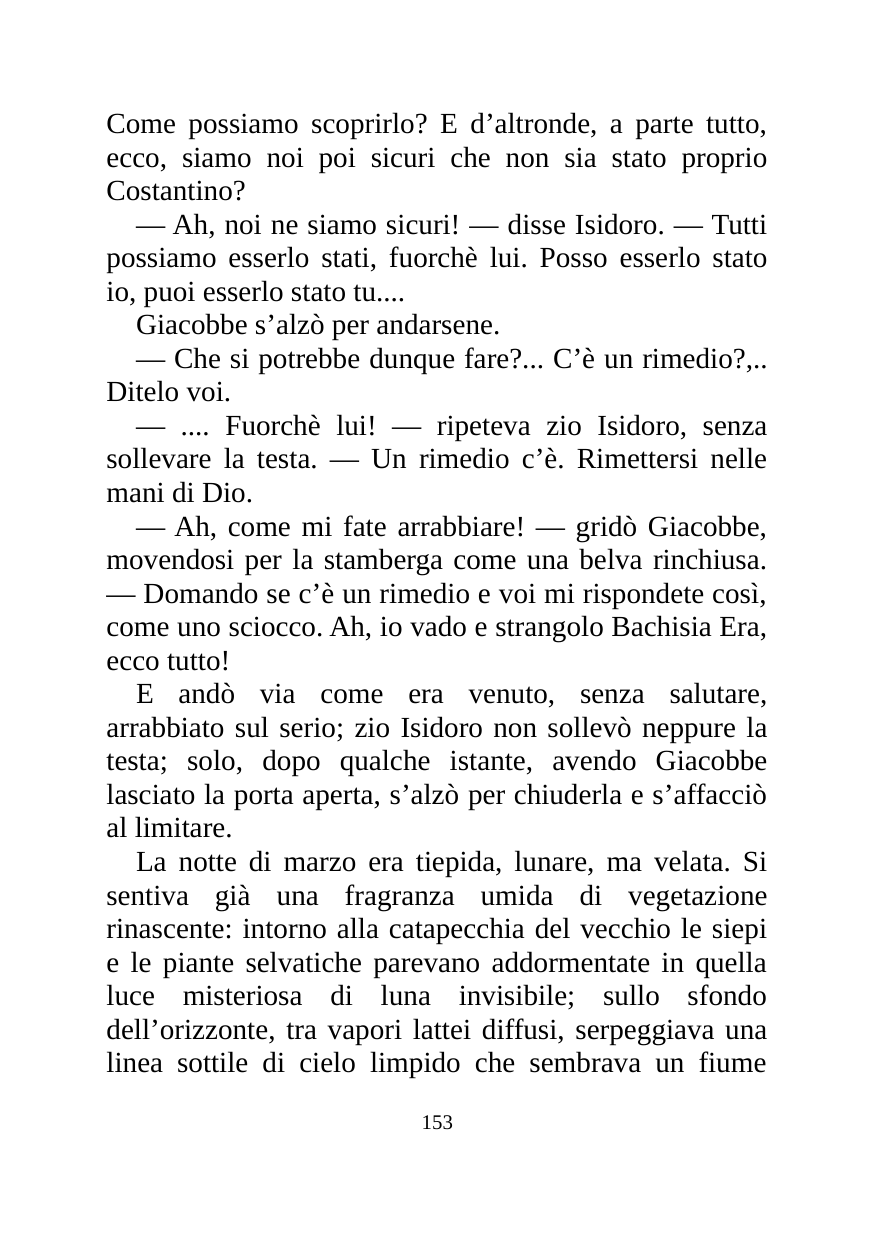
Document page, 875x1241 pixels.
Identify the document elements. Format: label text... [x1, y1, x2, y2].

text Giacobbe s’alzò per andarsene. [106, 307, 768, 341]
text — Ah, come mi fate arrabbiare! — gridò Giacobbe, movendosi per la stamberga come una belva rinchiusa. — Domando se c’è un rimedio e voi mi rispondete così, come uno sciocco. Ah, io vado e strangolo Bachisia Era, ecco tutto! [106, 509, 768, 676]
text Come possiamo scoprirlo? E d’altronde, a parte tutto, ecco, siamo noi poi sicuri che non sia stato proprio Costantino? [106, 106, 768, 207]
text — Ah, noi ne siamo sicuri! — disse Isidoro. — Tutti possiamo esserlo stati, fuorchè lui. Posso esserlo stato io, puoi esserlo stato tu.... [106, 207, 768, 307]
text — .... Fuorchè lui! — ripeteva zio Isidoro, senza sollevare la testa. — Un rimedio c’è. Rimettersi nelle mani di Dio. [106, 408, 768, 509]
text La notte di marzo era tiepida, lunare, ma velata. Si sentiva già una fragranza umida di vegetazione rinascente: intorno alla catapecchia del vecchio le siepi e le piante selvatiche parevano addormentate in quella luce misteriosa di luna invisibile; sullo sfondo dell’orizzonte, tra vapori lattei diffusi, serpeggiava una linea sottile di cielo limpido che sembrava un fiume [106, 844, 768, 1079]
text — Che si potrebbe dunque fare?... C’è un rimedio?,.. Ditelo voi. [106, 341, 768, 408]
text E andò via come era venuto, senza salutare, arrabbiato sul serio; zio Isidoro non sollevò neppure la testa; solo, dopo qualche istante, avendo Giacobbe lasciato la porta aperta, s’alzò per chiuderla e s’affacciò al limitare. [106, 676, 768, 844]
